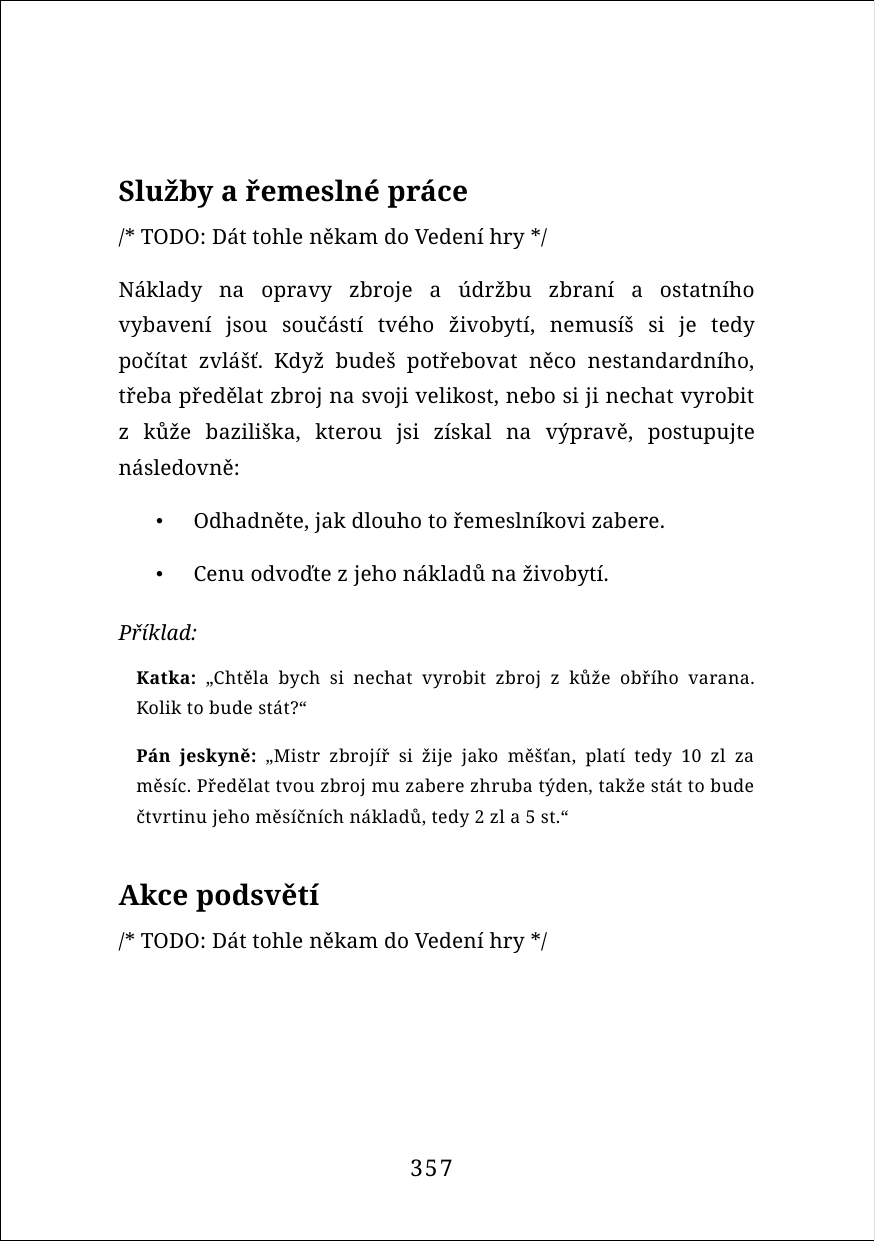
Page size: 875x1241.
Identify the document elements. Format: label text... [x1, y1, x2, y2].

text Příklad: [118, 618, 756, 647]
subtitle Služby a řemeslné práce [118, 172, 756, 210]
list Cenu odvoďte z jeho nákladů na živobytí. [156, 559, 756, 588]
list Odhadněte, jak dlouho to řemeslníkovi zabere. [156, 506, 756, 534]
text /* TODO: Dát tohle někam do Vedení hry */ [118, 222, 756, 250]
text Náklady na opravy zbroje a údržbu zbraní a ostatního vybavení jsou součástí tvého živobytí, nemusíš si je tedy počítat zvlášť. Když budeš potřebovat něco nestandardního, třeba předělat zbroj na svoji velikost, nebo si ji nechat vyrobit z kůže baziliška, kterou jsi získal na výpravě, postupujte následovně: [118, 275, 756, 481]
text Pán jeskyně: „Mistr zbrojíř si žije jako měšťan, platí tedy 10 zl za měsíc. Předělat tvou zbroj mu zabere zhruba týden, takže stát to bude čtvrtinu jeho měsíčních nákladů, tedy 2 zl a 5 st.“ [136, 744, 756, 828]
subtitle Akce podsvětí [118, 876, 756, 914]
text Katka: „Chtěla bych si nechat vyrobit zbroj z kůže obřího varana. Kolik to bude stát?“ [136, 666, 756, 720]
text /* TODO: Dát tohle někam do Vedení hry */ [118, 926, 756, 954]
